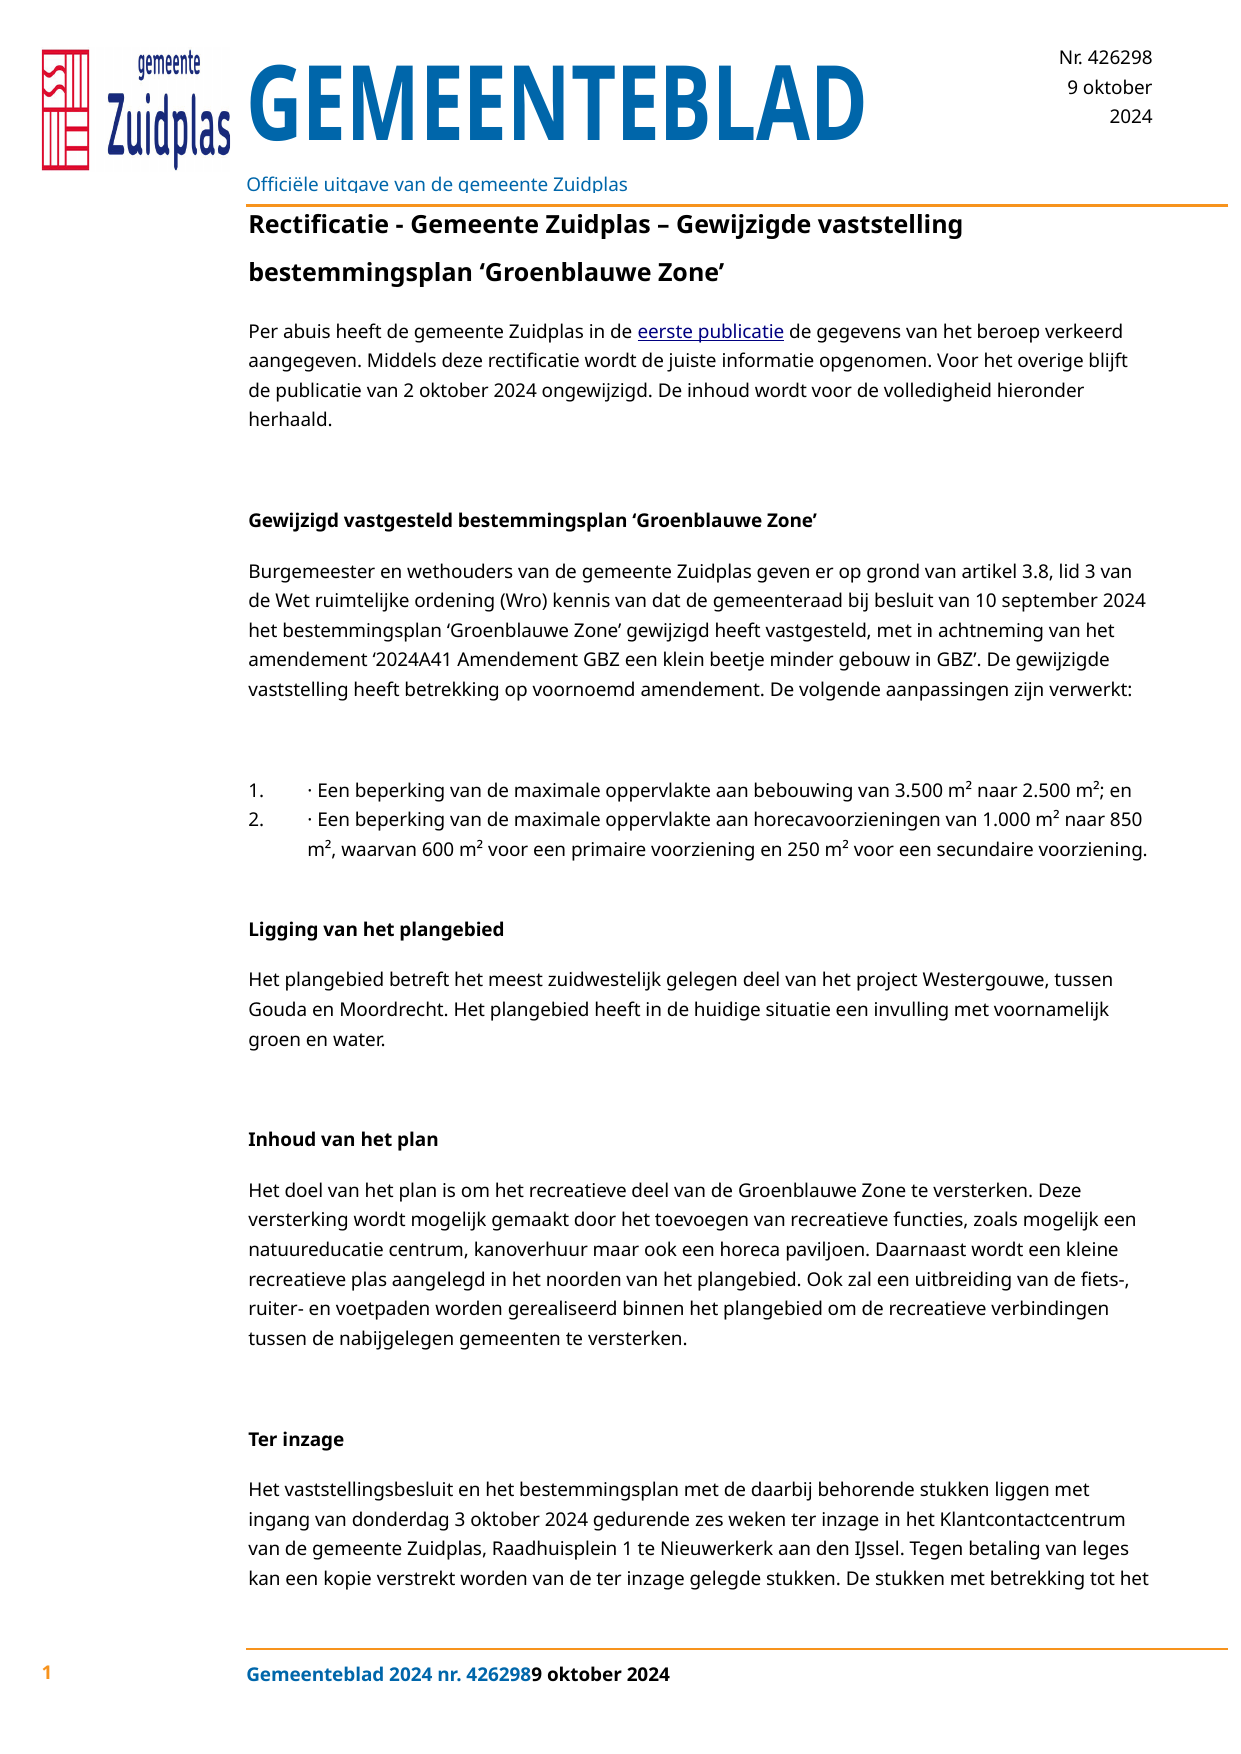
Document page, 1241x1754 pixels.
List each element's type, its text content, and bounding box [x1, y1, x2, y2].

picture [41, 47, 231, 172]
list · Een beperking van de maximale oppervlakte aan horecavoorzieningen van 1.000 m² naar 850 m², waarvan 600 m² voor een primaire voorziening en 250 m² voor een secundaire voorziening. [248, 807, 1152, 862]
text Inhoud van het plan [248, 1127, 1152, 1152]
text Burgemeester en wethouders van de gemeente Zuidplas geven er op grond van artikel 3.8, lid 3 van de Wet ruimtelijke ordening (Wro) kennis van dat de gemeenteraad bij besluit van 10 september 2024 het bestemmingsplan ‘Groenblauwe Zone’ gewijzigd heeft vastgesteld, met in achtneming van het amendement ‘2024A41 Amendement GBZ een klein beetje minder gebouw in GBZ’. De gewijzigde vaststelling heeft betrekking op voornoemd amendement. De volgende aanpassingen zijn verwerkt: [248, 558, 1152, 702]
list · Een beperking van de maximale oppervlakte aan bebouwing van 3.500 m² naar 2.500 m²; en [248, 777, 1152, 803]
text Gewijzigd vastgesteld bestemmingsplan ‘Groenblauwe Zone’ [248, 507, 1152, 533]
text Het vaststellingsbesluit en het bestemmingsplan met de daarbij behorende stukken liggen met ingang van donderdag 3 oktober 2024 gedurende zes weken ter inzage in het Klantcontactcentrum van de gemeente Zuidplas, Raadhuisplein 1 te Nieuwerkerk aan den IJssel. Tegen betaling van leges kan een kopie verstrekt worden van de ter inzage gelegde stukken. De stukken met betrekking tot het [248, 1476, 1152, 1591]
text Het doel van het plan is om het recreatieve deel van de Groenblauwe Zone te versterken. Deze versterking wordt mogelijk gemaakt door het toevoegen van recreatieve functies, zoals mogelijk een natuureducatie centrum, kanoverhuur maar ook een horeca paviljoen. Daarnaast wordt een kleine recreatieve plas aangelegd in het noorden van het plangebied. Ook zal een uitbreiding van de fiets-, ruiter- en voetpaden worden gerealiseerd binnen het plangebied om de recreatieve verbindingen tussen de nabijgelegen gemeenten te versterken. [248, 1177, 1152, 1351]
text Per abuis heeft de gemeente Zuidplas in de eerste publicatie de gegevens van het beroep verkeerd aangegeven. Middels deze rectificatie wordt de juiste informatie opgenomen. Voor het overige blijft de publicatie van 2 oktober 2024 ongewijzigd. De inhoud wordt voor de volledigheid hieronder herhaald. [248, 318, 1152, 432]
text Ter inzage [248, 1426, 1152, 1452]
text Het plangebied betreft het meest zuidwestelijk gelegen deel van het project Westergouwe, tussen Gouda en Moordrecht. Het plangebied heeft in de huidige situatie een invulling met voornamelijk groen en water. [248, 967, 1152, 1052]
text Ligging van het plangebied [248, 916, 1152, 942]
text Rectificatie - Gemeente Zuidplas – Gewijzigde vaststelling bestemmingsplan ‘Groenblauwe Zone’ [248, 207, 1152, 288]
